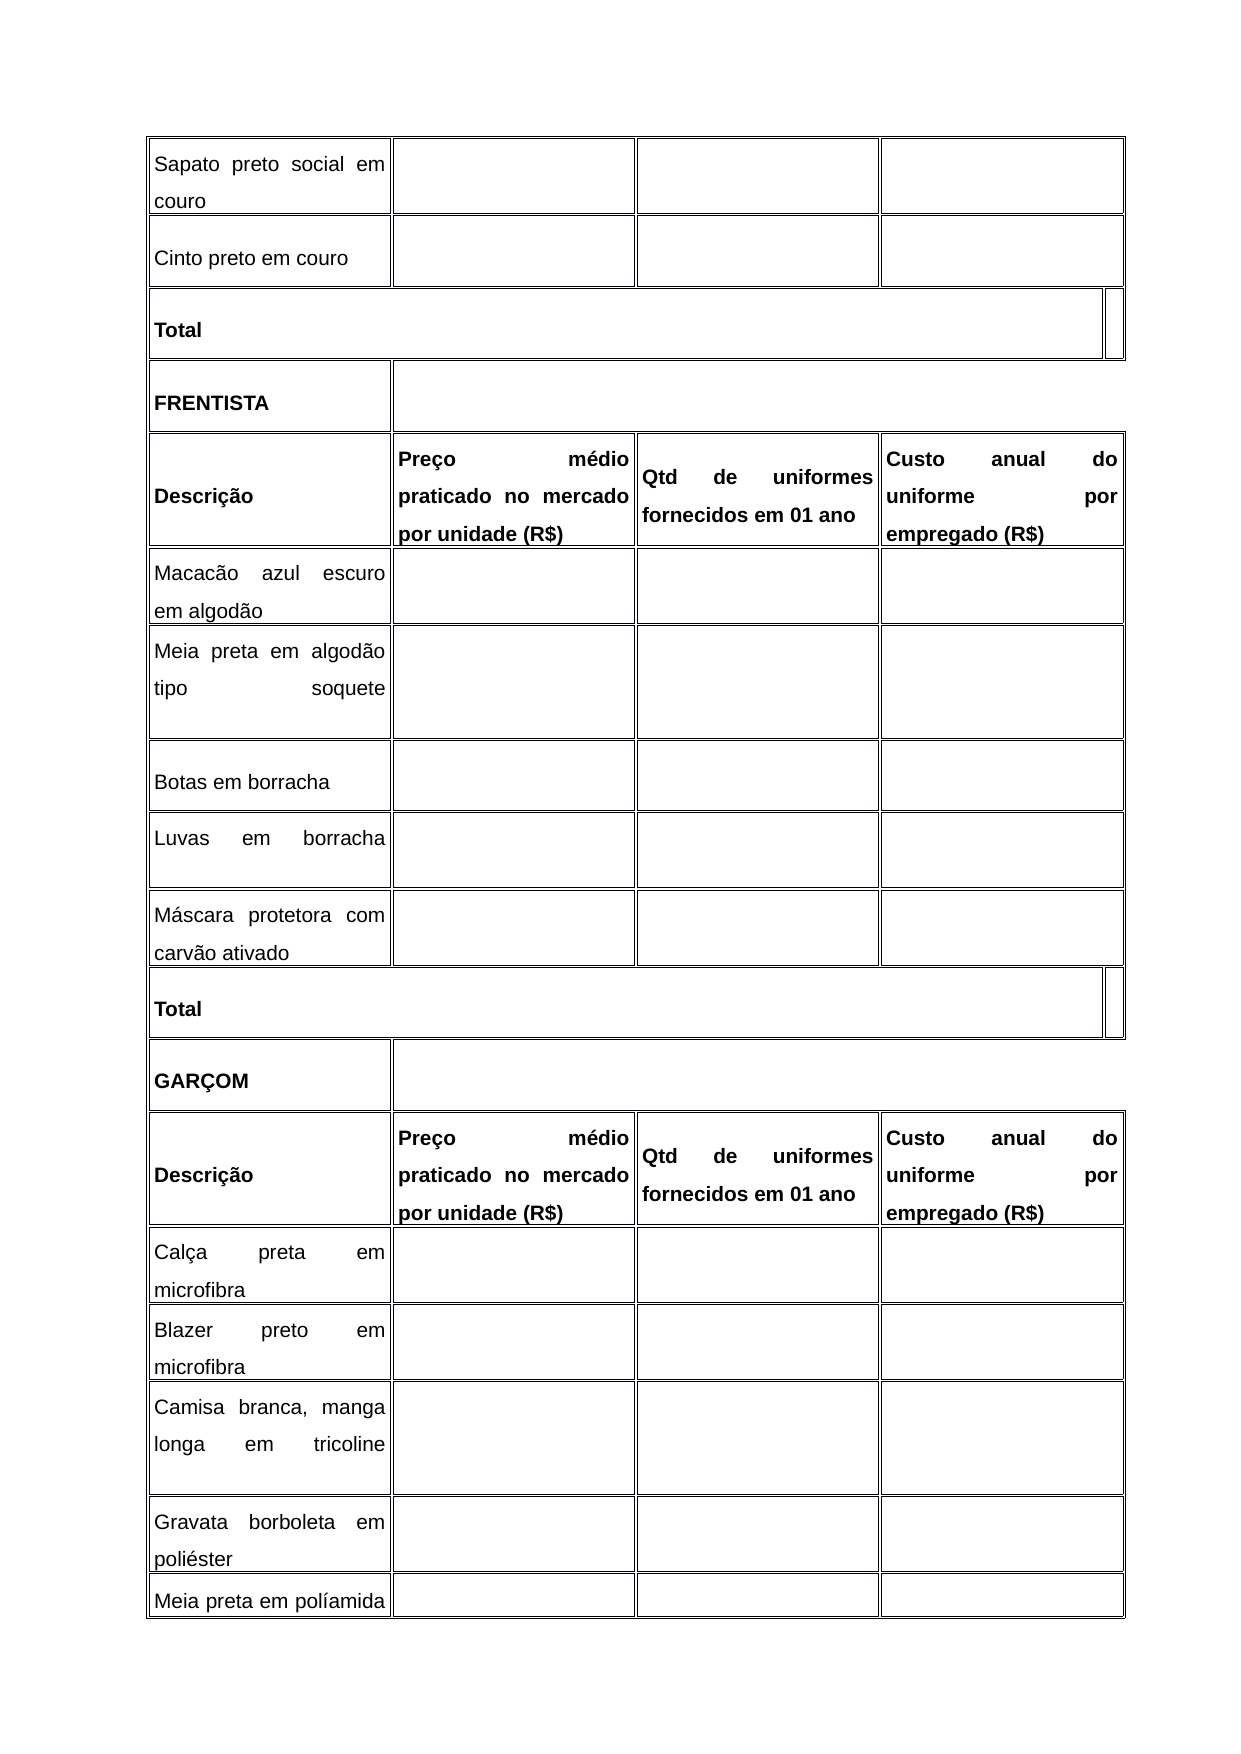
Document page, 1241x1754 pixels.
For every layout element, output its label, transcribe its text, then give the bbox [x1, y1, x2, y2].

table_cell Qtd de uniformes fornecidos em 01 ano [638, 1113, 878, 1224]
table_cell Preço médio praticado no mercado por unidade (R$) [394, 1113, 634, 1224]
table_cell [882, 626, 1123, 737]
table_cell [882, 741, 1123, 810]
table_cell Cinto preto em couro [150, 216, 390, 286]
table_cell [882, 1305, 1123, 1379]
table_cell [882, 216, 1123, 286]
table_cell [882, 1497, 1123, 1571]
table_cell Meia preta em algodão tipo soquete [150, 626, 390, 737]
table_cell [394, 813, 634, 887]
table_cell [882, 1574, 1123, 1616]
table_cell [882, 1382, 1123, 1494]
table_cell [638, 1305, 878, 1379]
table_cell Descrição [150, 434, 390, 545]
table_cell Preço médio praticado no mercado por unidade (R$) [394, 434, 634, 545]
table_cell Meia preta em políamida [150, 1574, 390, 1616]
table_cell Custo anual do uniforme por empregado (R$) [882, 434, 1123, 545]
table_cell [638, 1574, 878, 1616]
table_cell [638, 216, 878, 286]
table_cell Qtd de uniformes fornecidos em 01 ano [638, 434, 878, 545]
table_cell GARÇOM [150, 1040, 390, 1109]
table_cell [638, 741, 878, 810]
table_cell [394, 1040, 1124, 1109]
table_cell [638, 139, 878, 213]
table_cell [394, 216, 634, 286]
table_cell [394, 139, 634, 213]
table_cell [638, 1497, 878, 1571]
table_cell [394, 1228, 634, 1302]
table_cell [394, 361, 1124, 431]
table_cell [394, 1382, 634, 1494]
table_cell [394, 1305, 634, 1379]
table_cell [882, 891, 1123, 964]
table_cell [638, 1228, 878, 1302]
table_cell Blazer preto em microfibra [150, 1305, 390, 1379]
table_cell FRENTISTA [150, 361, 390, 431]
table_cell [638, 1382, 878, 1494]
table_cell [638, 626, 878, 737]
table_cell Descrição [150, 1113, 390, 1224]
table_cell Luvas em borracha [150, 813, 390, 887]
table_cell [394, 891, 634, 964]
table_cell [882, 549, 1123, 623]
table_cell [394, 741, 634, 810]
table_cell [1106, 289, 1123, 358]
table_cell Camisa branca, manga longa em tricoline [150, 1382, 390, 1494]
table_cell Macacão azul escuro em algodão [150, 549, 390, 623]
table_cell [882, 1228, 1123, 1302]
table_cell [394, 626, 634, 737]
table_cell [882, 813, 1123, 887]
table_cell Total [150, 968, 1102, 1037]
table_cell [1106, 968, 1123, 1037]
table_cell Botas em borracha [150, 741, 390, 810]
table_cell Custo anual do uniforme por empregado (R$) [882, 1113, 1123, 1224]
table_cell [882, 139, 1123, 213]
table_cell Máscara protetora com carvão ativado [150, 891, 390, 964]
table_cell [394, 1574, 634, 1616]
table_cell Calça preta em microfibra [150, 1228, 390, 1302]
table_cell [394, 1497, 634, 1571]
table_cell Gravata borboleta em poliéster [150, 1497, 390, 1571]
table_cell Total [150, 289, 1102, 358]
table_cell [638, 813, 878, 887]
table_cell Sapato preto social em couro [150, 139, 390, 213]
table_cell [638, 891, 878, 964]
table_cell [638, 549, 878, 623]
table_cell [394, 549, 634, 623]
